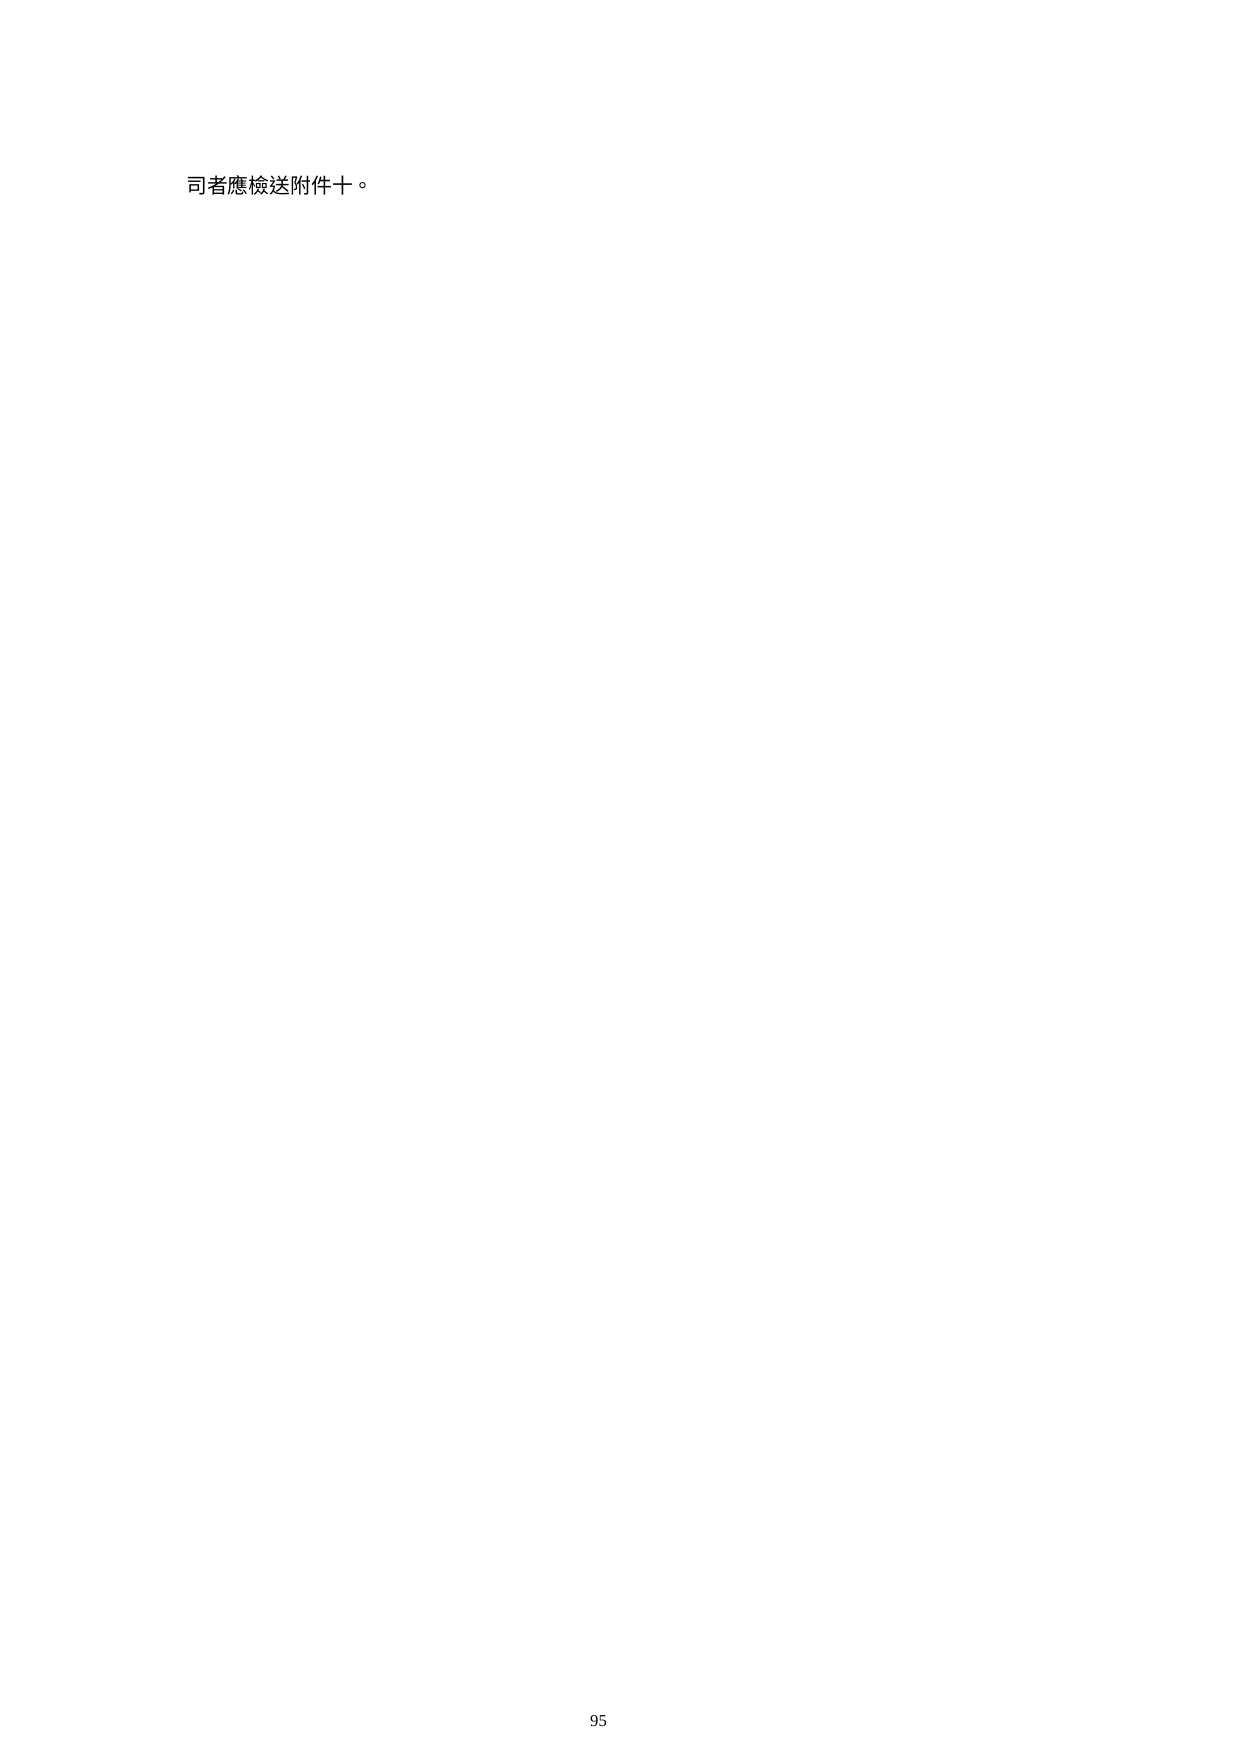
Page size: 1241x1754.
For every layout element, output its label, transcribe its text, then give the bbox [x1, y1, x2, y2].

text 司者應檢送附件十。 [142, 143, 1137, 206]
